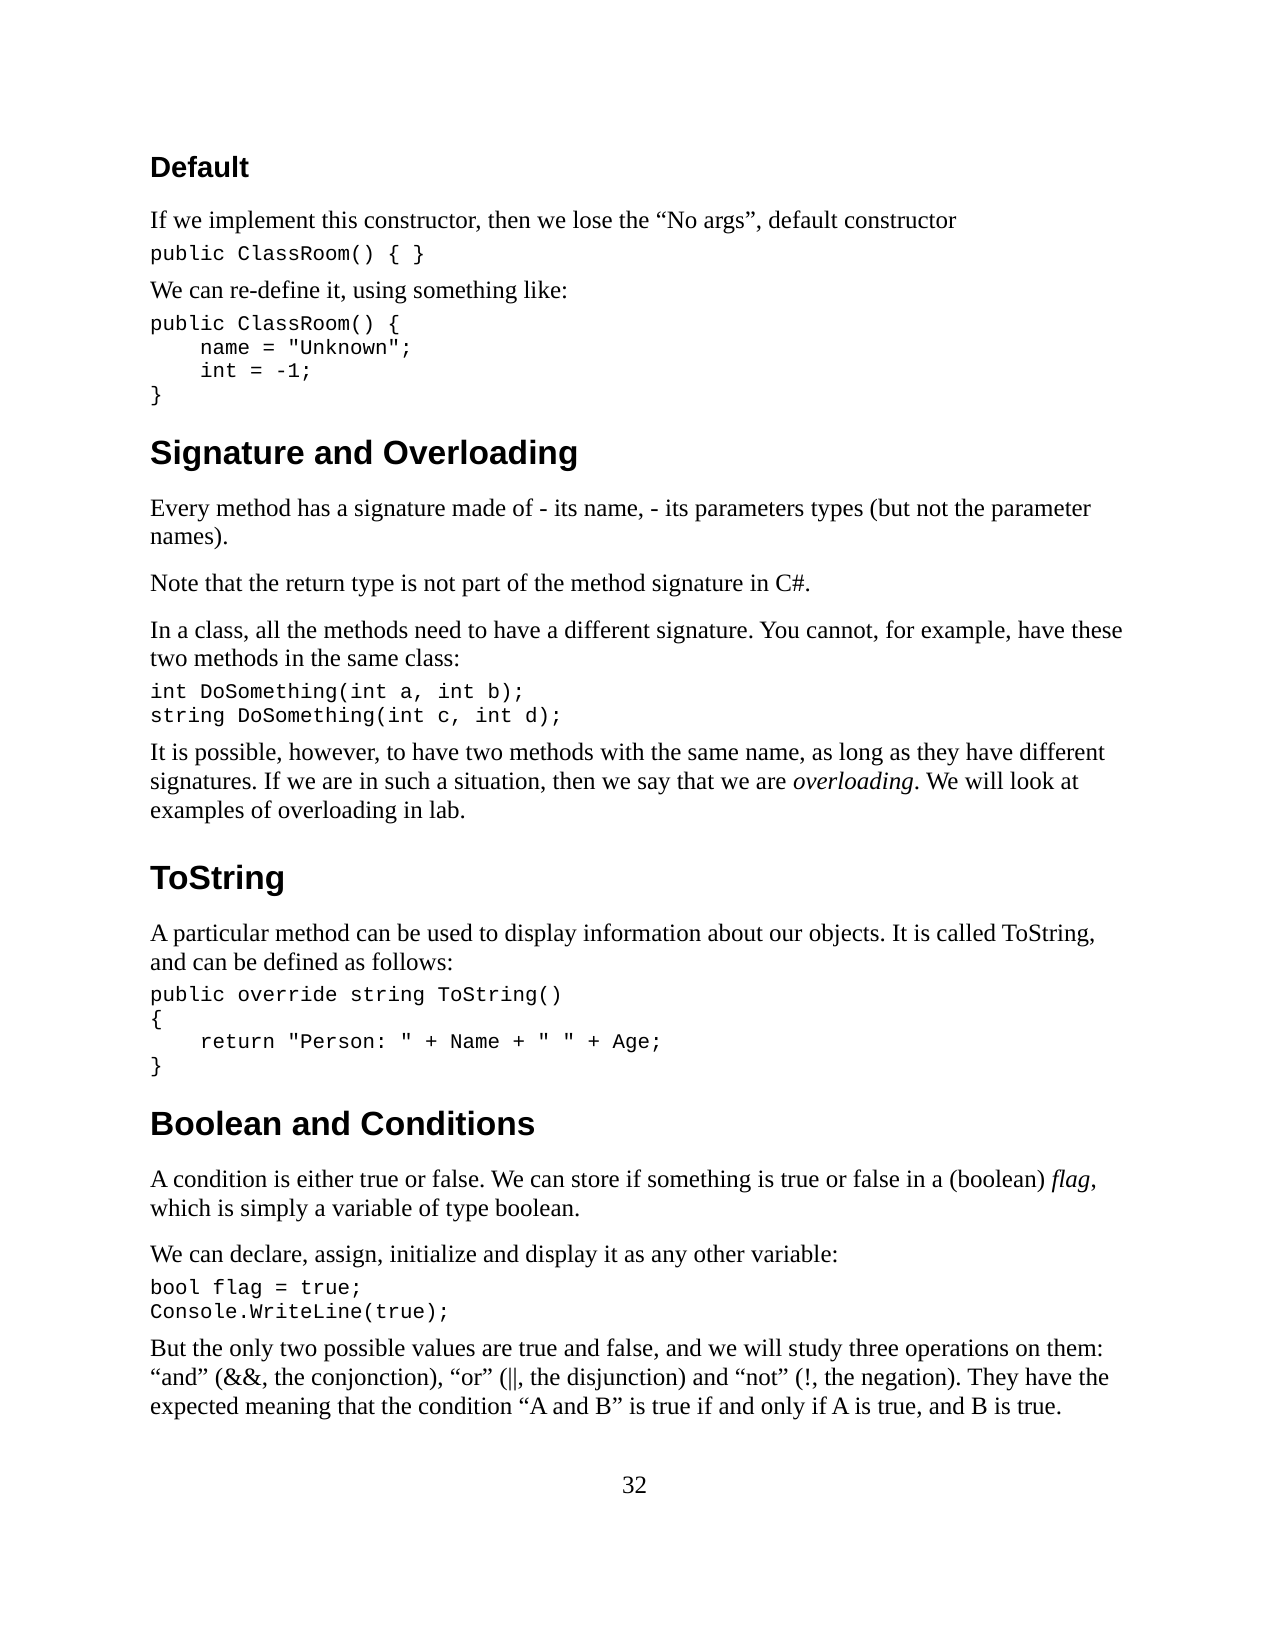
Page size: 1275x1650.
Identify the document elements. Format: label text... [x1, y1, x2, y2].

text Every method has a signature made of - its name, - its parameters types (but not the parameter names). [150, 493, 1125, 550]
text A particular method can be used to display information about our objects. It is called ToString, and can be defined as follows: [150, 918, 1125, 975]
text Console.WriteLine(true); [150, 1301, 1125, 1324]
text } [150, 384, 1125, 408]
text We can declare, assign, initialize and display it as any other variable: [150, 1239, 1125, 1268]
text A condition is either true or false. We can store if something is true or false in a (boolean) flag, which is simply a variable of type boolean. [150, 1164, 1125, 1221]
text bool flag = true; [150, 1277, 1125, 1301]
subtitle Boolean and Conditions [150, 1104, 1125, 1142]
text return "Person: " + Name + " " + Age; [150, 1032, 1125, 1055]
text public override string ToString() [150, 984, 1125, 1008]
text If we implement this constructor, then we lose the “No args”, default constructor [150, 205, 1125, 234]
text It is possible, however, to have two methods with the same name, as long as they have different signatures. If we are in such a situation, then we say that we are overloading. We will look at examples of overloading in lab. [150, 737, 1125, 824]
text Note that the return type is not part of the method signature in C#. [150, 568, 1125, 597]
text public ClassRoom() { } [150, 243, 1125, 266]
subtitle ToString [150, 858, 1125, 896]
text public ClassRoom() { [150, 313, 1125, 337]
text We can re-define it, using something like: [150, 275, 1125, 304]
text } [150, 1055, 1125, 1079]
subtitle Default [150, 150, 1125, 183]
text string DoSomething(int c, int d); [150, 705, 1125, 728]
text int = -1; [150, 360, 1125, 384]
subtitle Signature and Overloading [150, 433, 1125, 471]
text name = "Unknown"; [150, 337, 1125, 360]
text int DoSomething(int a, int b); [150, 681, 1125, 705]
text But the only two possible values are true and false, and we will study three operations on them: “and” (&&, the conjonction), “or” (||, the disjunction) and “not” (!, the negation). They have the expected meaning that the condition “A and B” is true if and only if A is true, and B is true. [150, 1333, 1125, 1419]
text { [150, 1008, 1125, 1032]
text In a class, all the methods need to have a different signature. You cannot, for example, have these two methods in the same class: [150, 615, 1125, 672]
